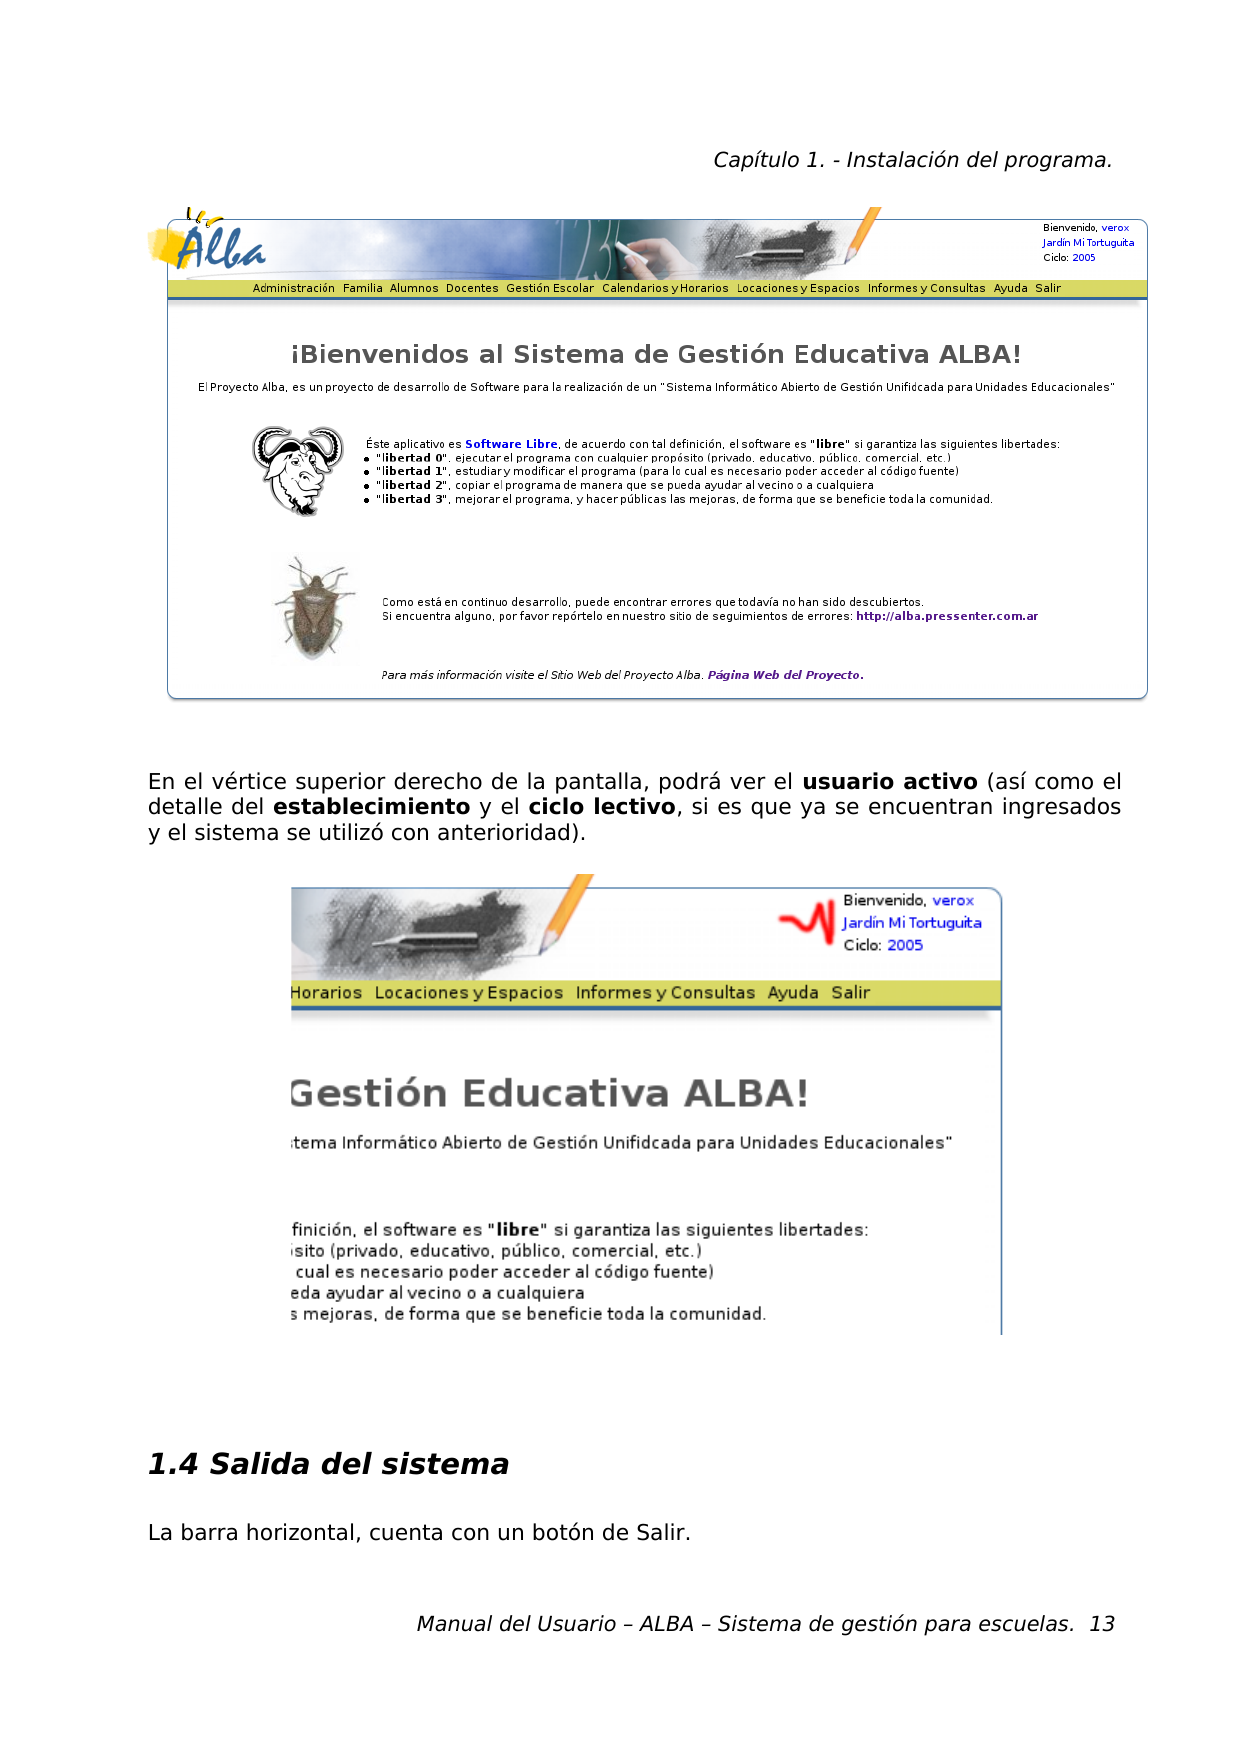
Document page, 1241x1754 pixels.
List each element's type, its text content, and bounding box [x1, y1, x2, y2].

subtitle 1.4 Salida del sistema [148, 1447, 1122, 1481]
text En el vértice superior derecho de la pantalla, podrá ver el usuario activo (así como el detalle del establecimiento y el ciclo lectivo, si es que ya se encuentran ingresados y el sistema se utilizó con anterioridad). [148, 769, 1122, 845]
text La barra horizontal, cuenta con un botón de Salir. [148, 1521, 1122, 1546]
picture [291, 874, 1010, 1335]
picture [147, 207, 1152, 716]
